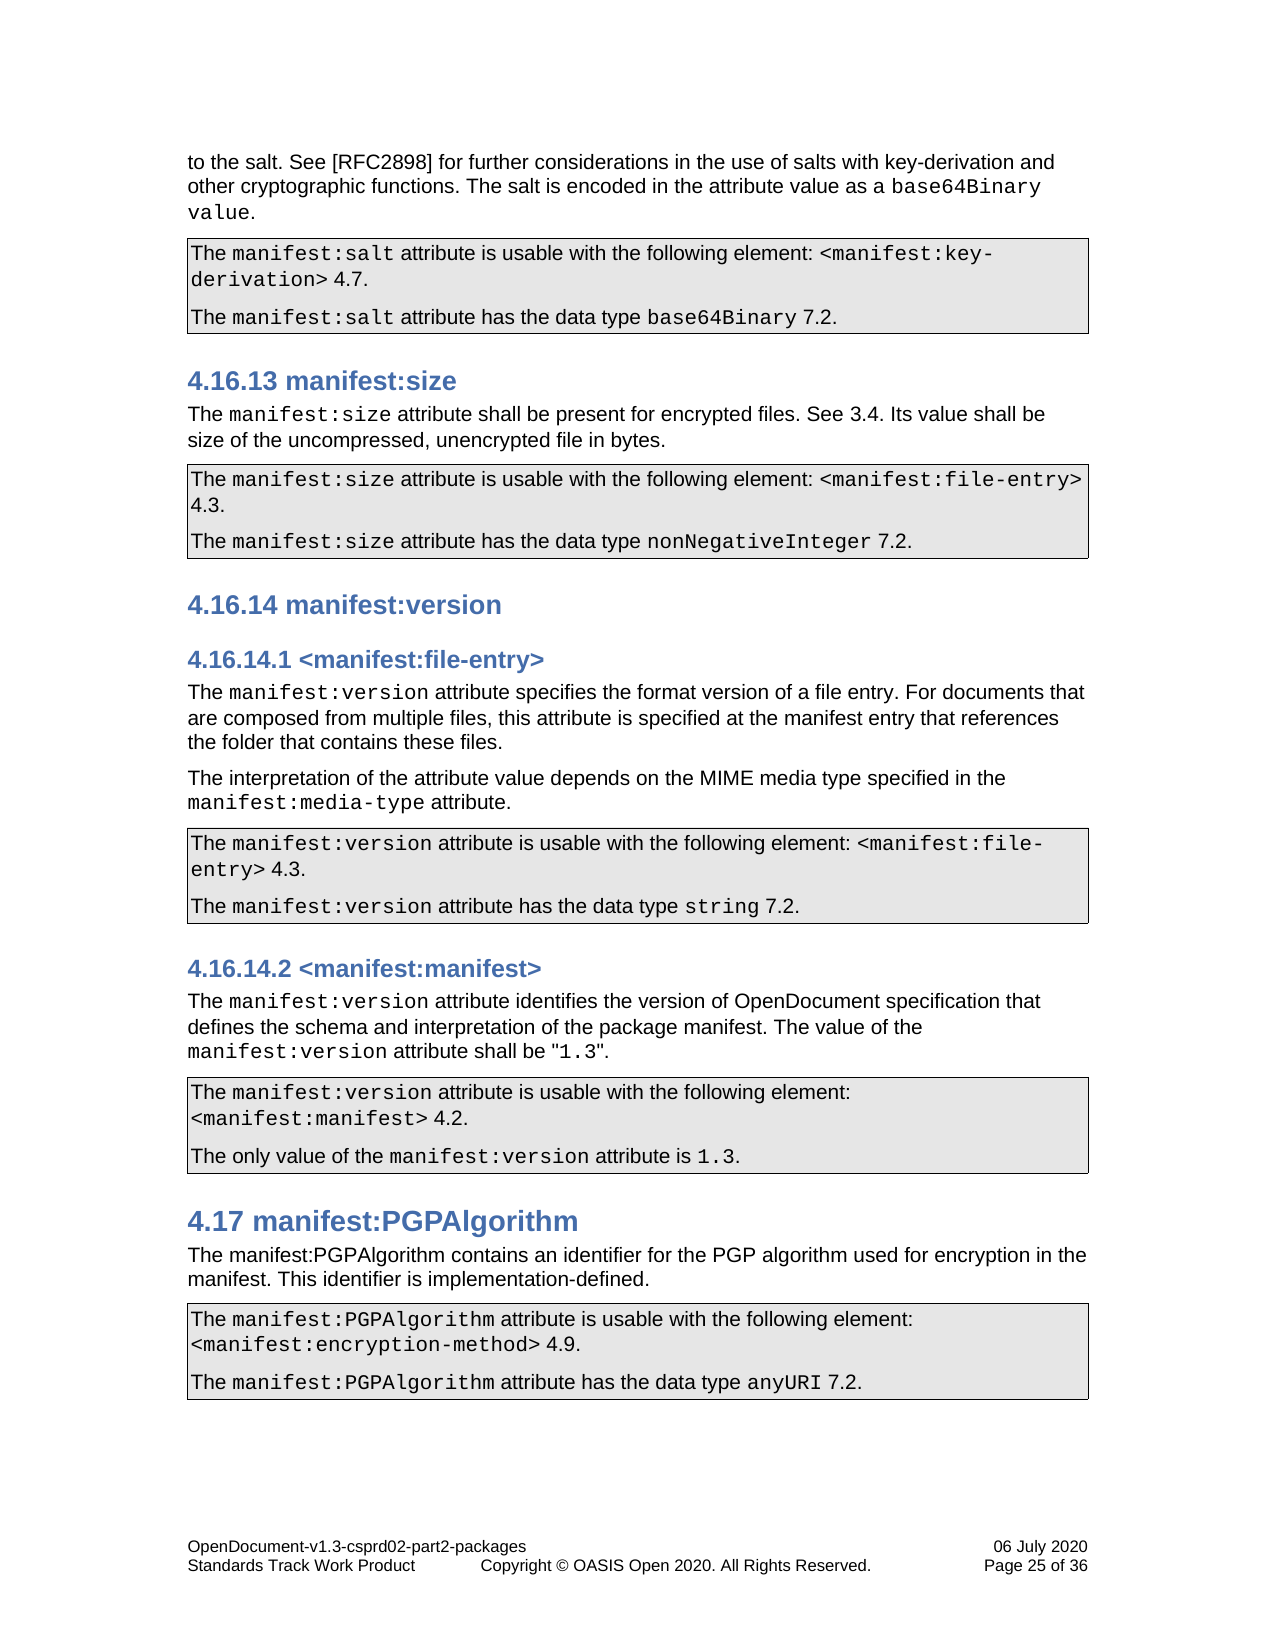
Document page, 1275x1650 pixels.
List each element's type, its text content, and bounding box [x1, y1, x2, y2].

subtitle <manifest:manifest> [187, 954, 1088, 983]
text The manifest:size attribute shall be present for encrypted files. See 3.4. Its value shall be size of the uncompressed, unencrypted file in bytes. [187, 402, 1088, 452]
list The only value of the manifest:version attribute is 1.3. [188, 1141, 1088, 1173]
text The manifest:version attribute specifies the format version of a file entry. For documents that are composed from multiple files, this attribute is specified at the manifest entry that references the folder that contains these files. [187, 680, 1088, 753]
list The manifest:PGPAlgorithm attribute has the data type anyURI 7.2. [188, 1367, 1088, 1399]
list The manifest:PGPAlgorithm attribute is usable with the following element: <manifest:encryption-method> 4.9. [188, 1304, 1088, 1358]
text The manifest:version attribute identifies the version of OpenDocument specification that defines the schema and interpretation of the package manifest. The value of the manifest:version attribute shall be "1.3". [187, 989, 1088, 1065]
subtitle manifest:size [187, 364, 1088, 396]
list The manifest:version attribute has the data type string 7.2. [188, 891, 1088, 923]
list The manifest:salt attribute has the data type base64Binary 7.2. [188, 301, 1088, 333]
subtitle <manifest:file-entry> [187, 645, 1088, 674]
text to the salt. See [RFC2898] for further considerations in the use of salts with key-derivation and other cryptographic functions. The salt is encoded in the attribute value as a base64Binary value. [187, 150, 1088, 226]
text The manifest:PGPAlgorithm contains an identifier for the PGP algorithm used for encryption in the manifest. This identifier is implementation-defined. [187, 1243, 1088, 1291]
list The manifest:size attribute has the data type nonNegativeInteger 7.2. [188, 526, 1088, 558]
list The manifest:version attribute is usable with the following element: <manifest:manifest> 4.2. [188, 1078, 1088, 1132]
list The manifest:size attribute is usable with the following element: <manifest:file-entry> 4.3. [188, 465, 1088, 517]
list The manifest:salt attribute is usable with the following element: <manifest:key-derivation> 4.7. [188, 239, 1088, 292]
subtitle manifest:PGPAlgorithm [187, 1204, 1088, 1237]
list The manifest:version attribute is usable with the following element: <manifest:file-entry> 4.3. [188, 829, 1088, 882]
text The interpretation of the attribute value depends on the MIME media type specified in the manifest:media-type attribute. [187, 766, 1088, 815]
subtitle manifest:version [187, 589, 1088, 620]
